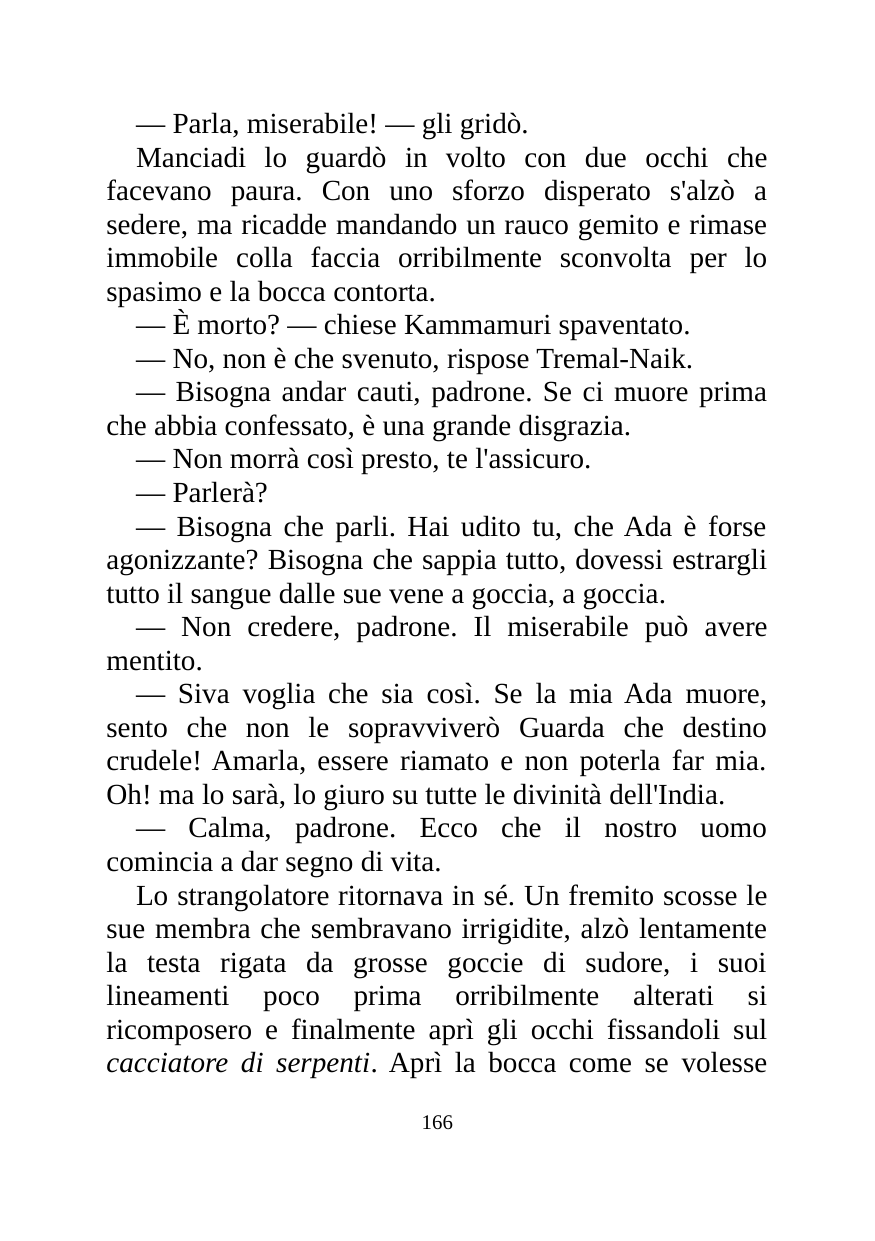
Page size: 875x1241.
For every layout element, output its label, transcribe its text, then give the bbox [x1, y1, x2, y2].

text Lo strangolatore ritornava in sé. Un fremito scosse le sue membra che sembravano irrigidite, alzò lentamente la testa rigata da grosse goccie di sudore, i suoi lineamenti poco prima orribilmente alterati si ricomposero e finalmente aprì gli occhi fissandoli sul cacciatore di serpenti. Aprì la bocca come se volesse [106, 878, 768, 1079]
text — È morto? — chiese Kammamuri spaventato. [106, 307, 768, 341]
text — Calma, padrone. Ecco che il nostro uomo comincia a dar segno di vita. [106, 811, 768, 878]
text — No, non è che svenuto, rispose Tremal-Naik. [106, 341, 768, 374]
text Manciadi lo guardò in volto con due occhi che facevano paura. Con uno sforzo disperato s'alzò a sedere, ma ricadde mandando un rauco gemito e rimase immobile colla faccia orribilmente sconvolta per lo spasimo e la bocca contorta. [106, 140, 768, 307]
text — Siva voglia che sia così. Se la mia Ada muore, sento che non le sopravviverò Guarda che destino crudele! Amarla, essere riamato e non poterla far mia. Oh! ma lo sarà, lo giuro su tutte le divinità dell'India. [106, 676, 768, 811]
text — Non credere, padrone. Il miserabile può avere mentito. [106, 609, 768, 676]
text — Parla, miserabile! — gli gridò. [106, 106, 768, 140]
text — Non morrà così presto, te l'assicuro. [106, 442, 768, 475]
text — Parlerà? [106, 475, 768, 509]
text — Bisogna andar cauti, padrone. Se ci muore prima che abbia confessato, è una grande disgrazia. [106, 374, 768, 442]
text — Bisogna che parli. Hai udito tu, che Ada è forse agonizzante? Bisogna che sappia tutto, dovessi estrargli tutto il sangue dalle sue vene a goccia, a goccia. [106, 509, 768, 609]
